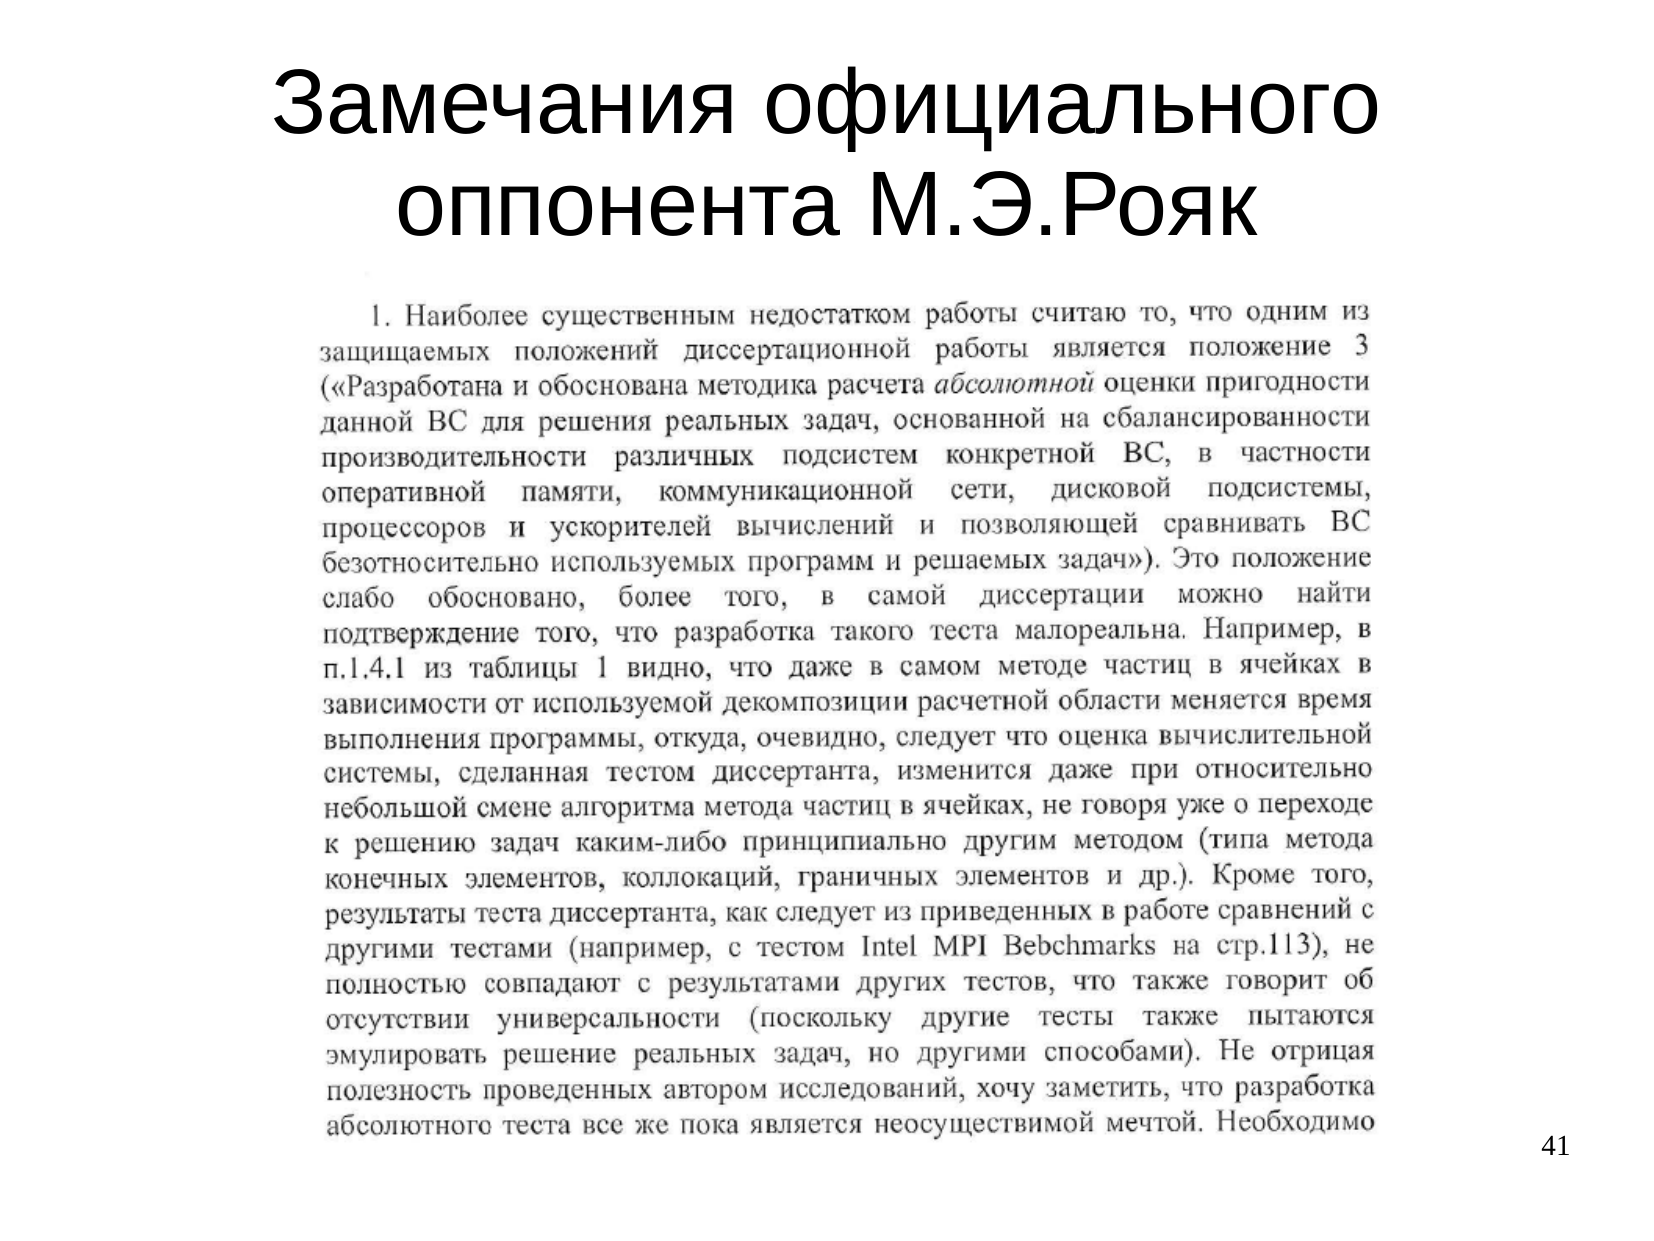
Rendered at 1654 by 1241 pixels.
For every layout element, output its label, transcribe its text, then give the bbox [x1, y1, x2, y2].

title Замечания официального оппонента М.Э.Рояк [82, 49, 1571, 257]
picture [301, 270, 1396, 1156]
